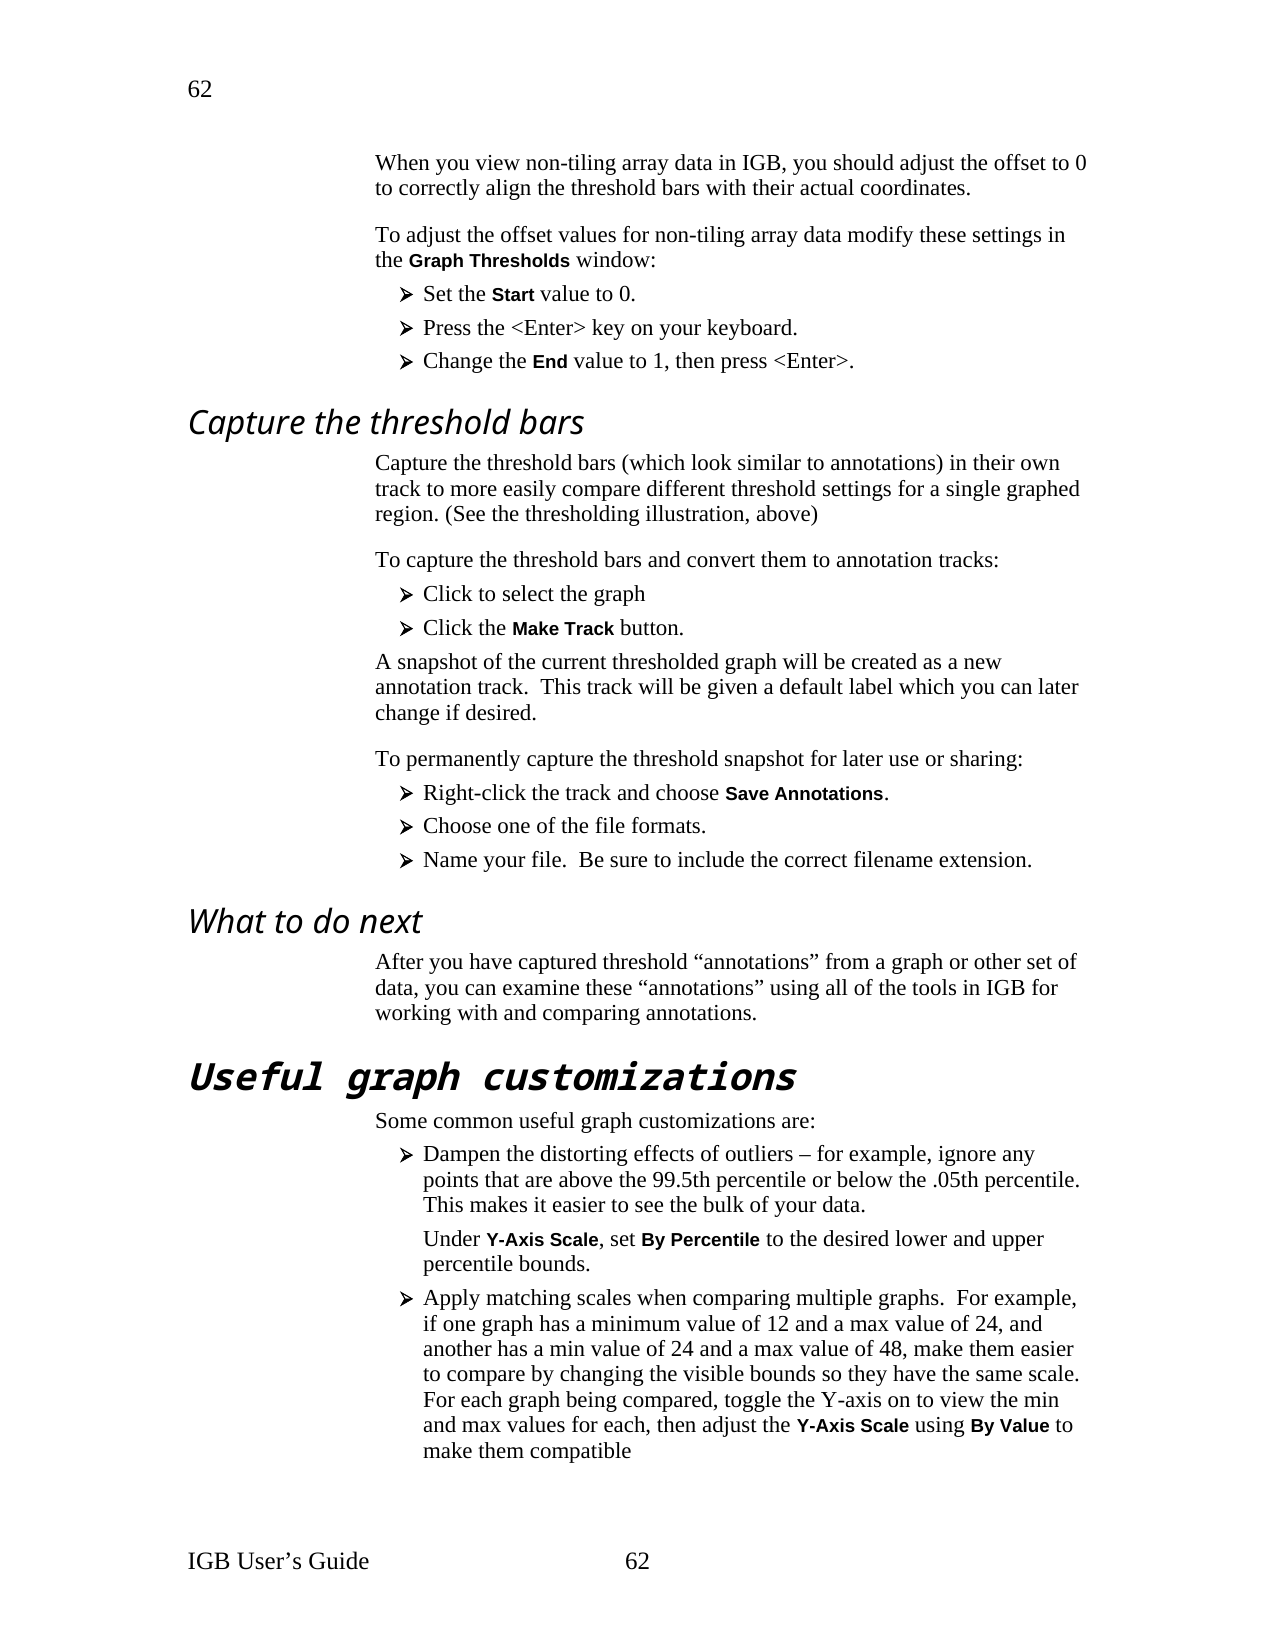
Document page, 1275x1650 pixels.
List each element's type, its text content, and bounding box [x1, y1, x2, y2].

text Capture the threshold bars (which look similar to annotations) in their own track to more easily compare different threshold settings for a single graphed region. (See the thresholding illustration, above) [375, 450, 1087, 527]
list Dampen the distorting effects of outliers – for example, ignore any points that are above the 99.5th percentile or below the .05th percentile. This makes it easier to see the bulk of your data. [399, 1141, 1087, 1218]
list Choose one of the file formats. [399, 813, 1087, 839]
list Click the Make Track button. [399, 615, 1087, 640]
subtitle What to do next [187, 897, 1087, 943]
text To adjust the offset values for non-tiling array data modify these settings in the Graph Thresholds window: [375, 222, 1087, 272]
list Right-click the track and choose Save Annotations. [399, 779, 1087, 805]
list Press the <Enter> key on your keyboard. [399, 314, 1087, 340]
list Apply matching scales when comparing multiple graphs. For example, if one graph has a minimum value of 12 and a max value of 24, and another has a min value of 24 and a max value of 48, make them easier to compare by changing the visible bounds so they have the same scale. For each graph being compared, toggle the Y-axis on to view the min and max values for each, then adjust the Y-Axis Scale using By Value to make them compatible [399, 1285, 1087, 1463]
subtitle Useful graph customizations [187, 1050, 1087, 1101]
list Change the End value to 1, then press <Enter>. [399, 348, 1087, 374]
list Set the Start value to 0. [399, 281, 1087, 306]
text Some common useful graph customizations are: [375, 1108, 1087, 1133]
text To permanently capture the threshold snapshot for later use or sharing: [375, 746, 1087, 771]
text When you view non-tiling array data in IGB, you should adjust the offset to 0 to correctly align the threshold bars with their actual coordinates. [375, 150, 1087, 201]
text To capture the threshold bars and convert them to annotation tracks: [375, 547, 1087, 573]
list Name your file. Be sure to include the correct filename extension. [399, 847, 1087, 872]
list Click to select the graph [399, 581, 1087, 607]
subtitle Capture the threshold bars [187, 399, 1087, 444]
text A snapshot of the current thresholded graph will be created as a new annotation track. This track will be given a default label which you can later change if desired. [375, 649, 1087, 725]
list Under Y-Axis Scale, set By Percentile to the desired lower and upper percentile bounds. [399, 1226, 1087, 1277]
text After you have captured threshold “annotations” from a graph or other set of data, you can examine these “annotations” using all of the tools in IGB for working with and comparing annotations. [375, 949, 1087, 1025]
